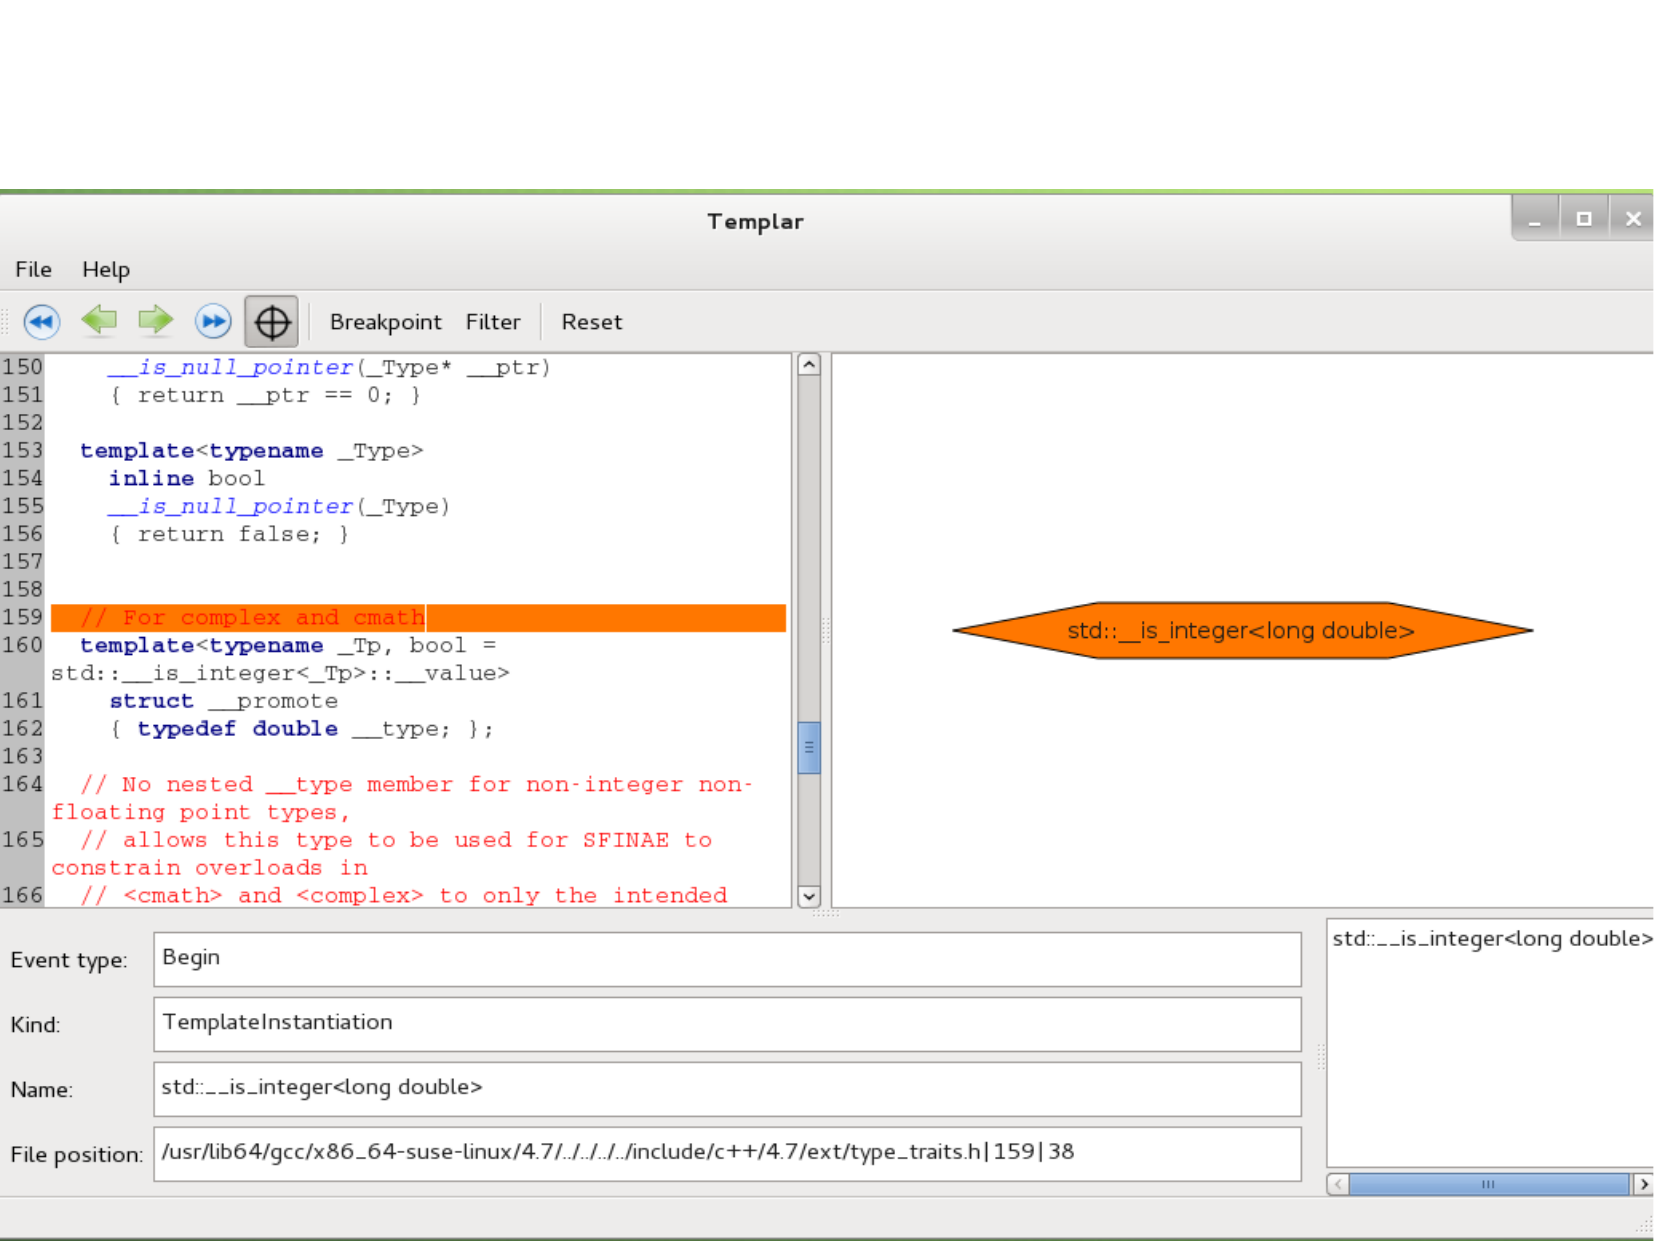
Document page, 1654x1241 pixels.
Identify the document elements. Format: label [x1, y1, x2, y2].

picture [0, 189, 1654, 1241]
